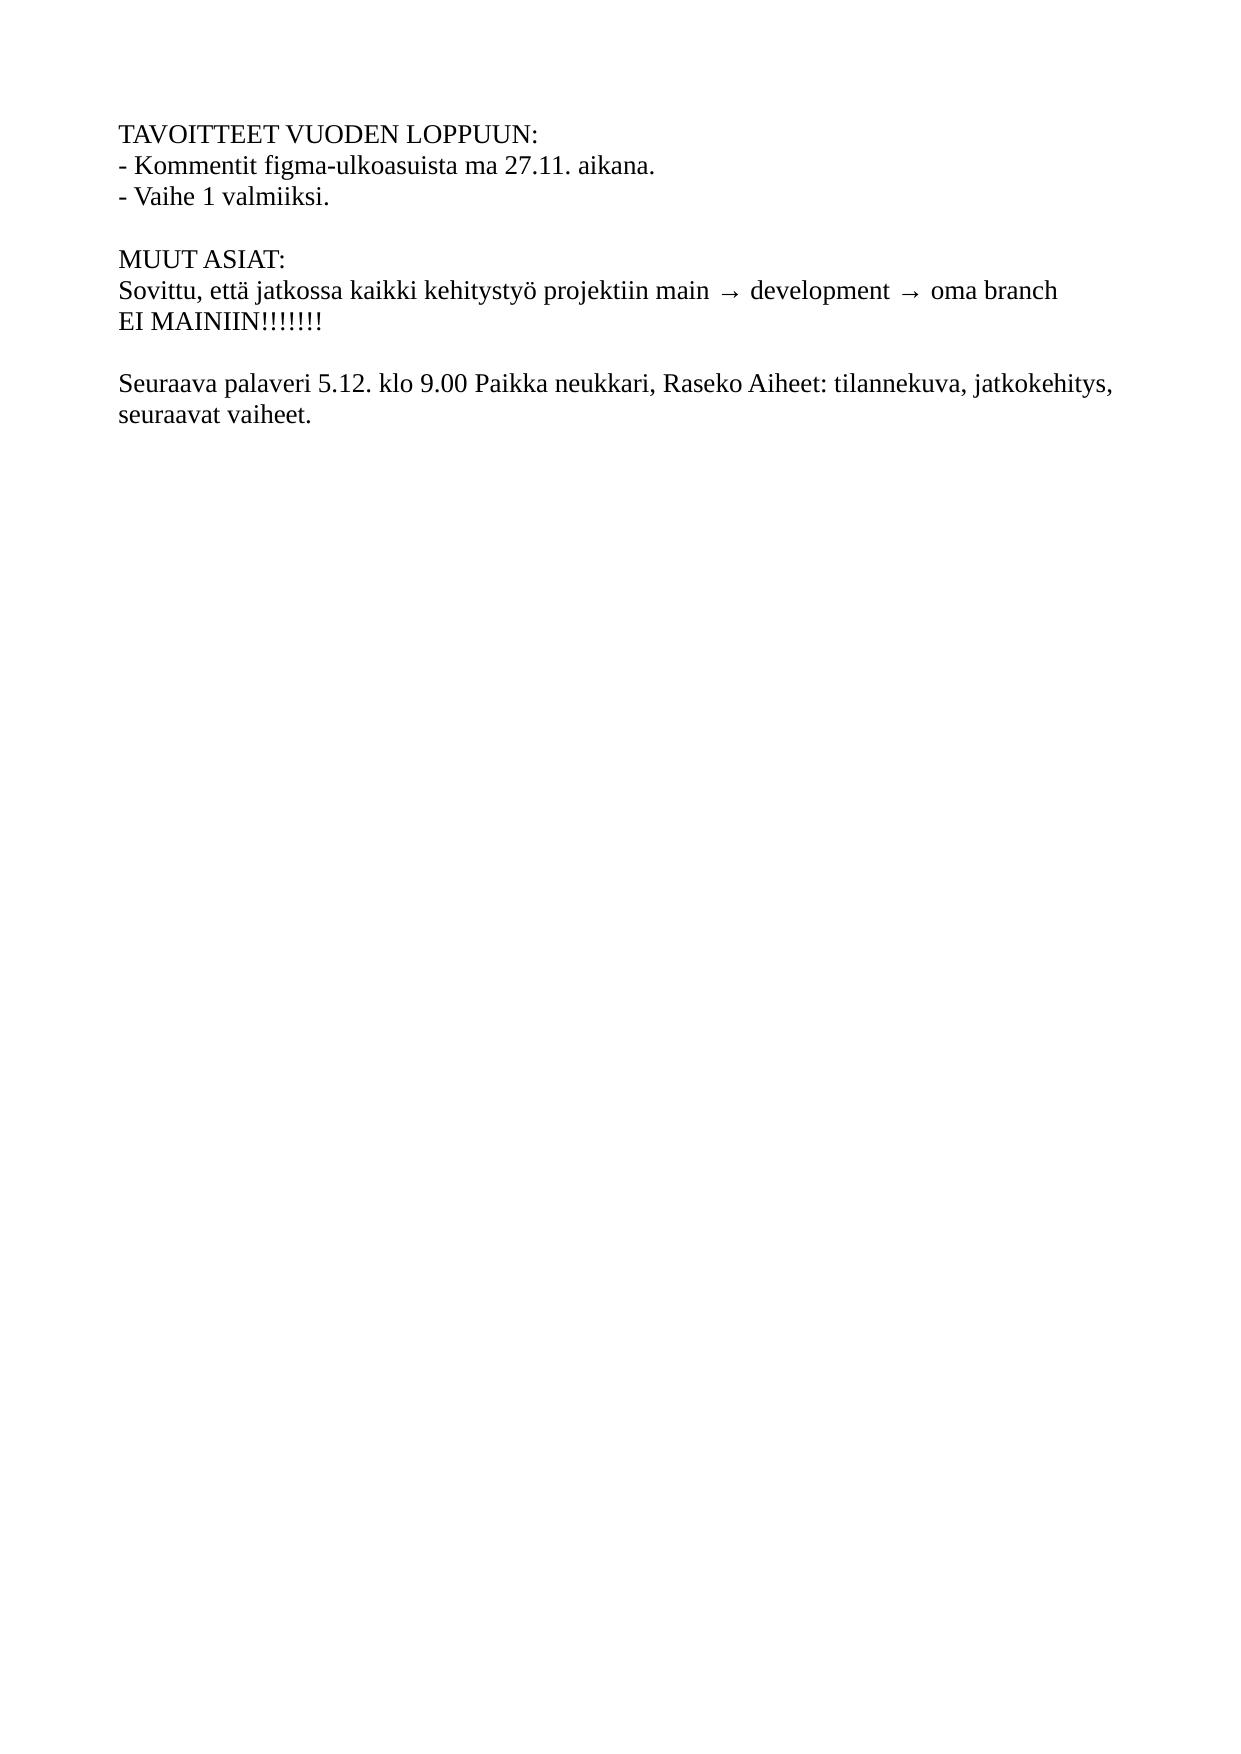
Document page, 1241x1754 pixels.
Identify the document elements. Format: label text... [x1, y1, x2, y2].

text - Kommentit figma-ulkoasuista ma 27.11. aikana. [118, 149, 1122, 180]
text Sovittu, että jatkossa kaikki kehitystyö projektiin main → development → oma branch [118, 274, 1122, 305]
text MUUT ASIAT: [118, 243, 1122, 274]
text Seuraava palaveri 5.12. klo 9.00 Paikka neukkari, Raseko Aiheet: tilannekuva, jatkokehitys, seuraavat vaiheet. [118, 367, 1122, 429]
text TAVOITTEET VUODEN LOPPUUN: [118, 118, 1122, 149]
text - Vaihe 1 valmiiksi. [118, 180, 1122, 212]
text EI MAINIIN!!!!!!! [118, 305, 1122, 336]
